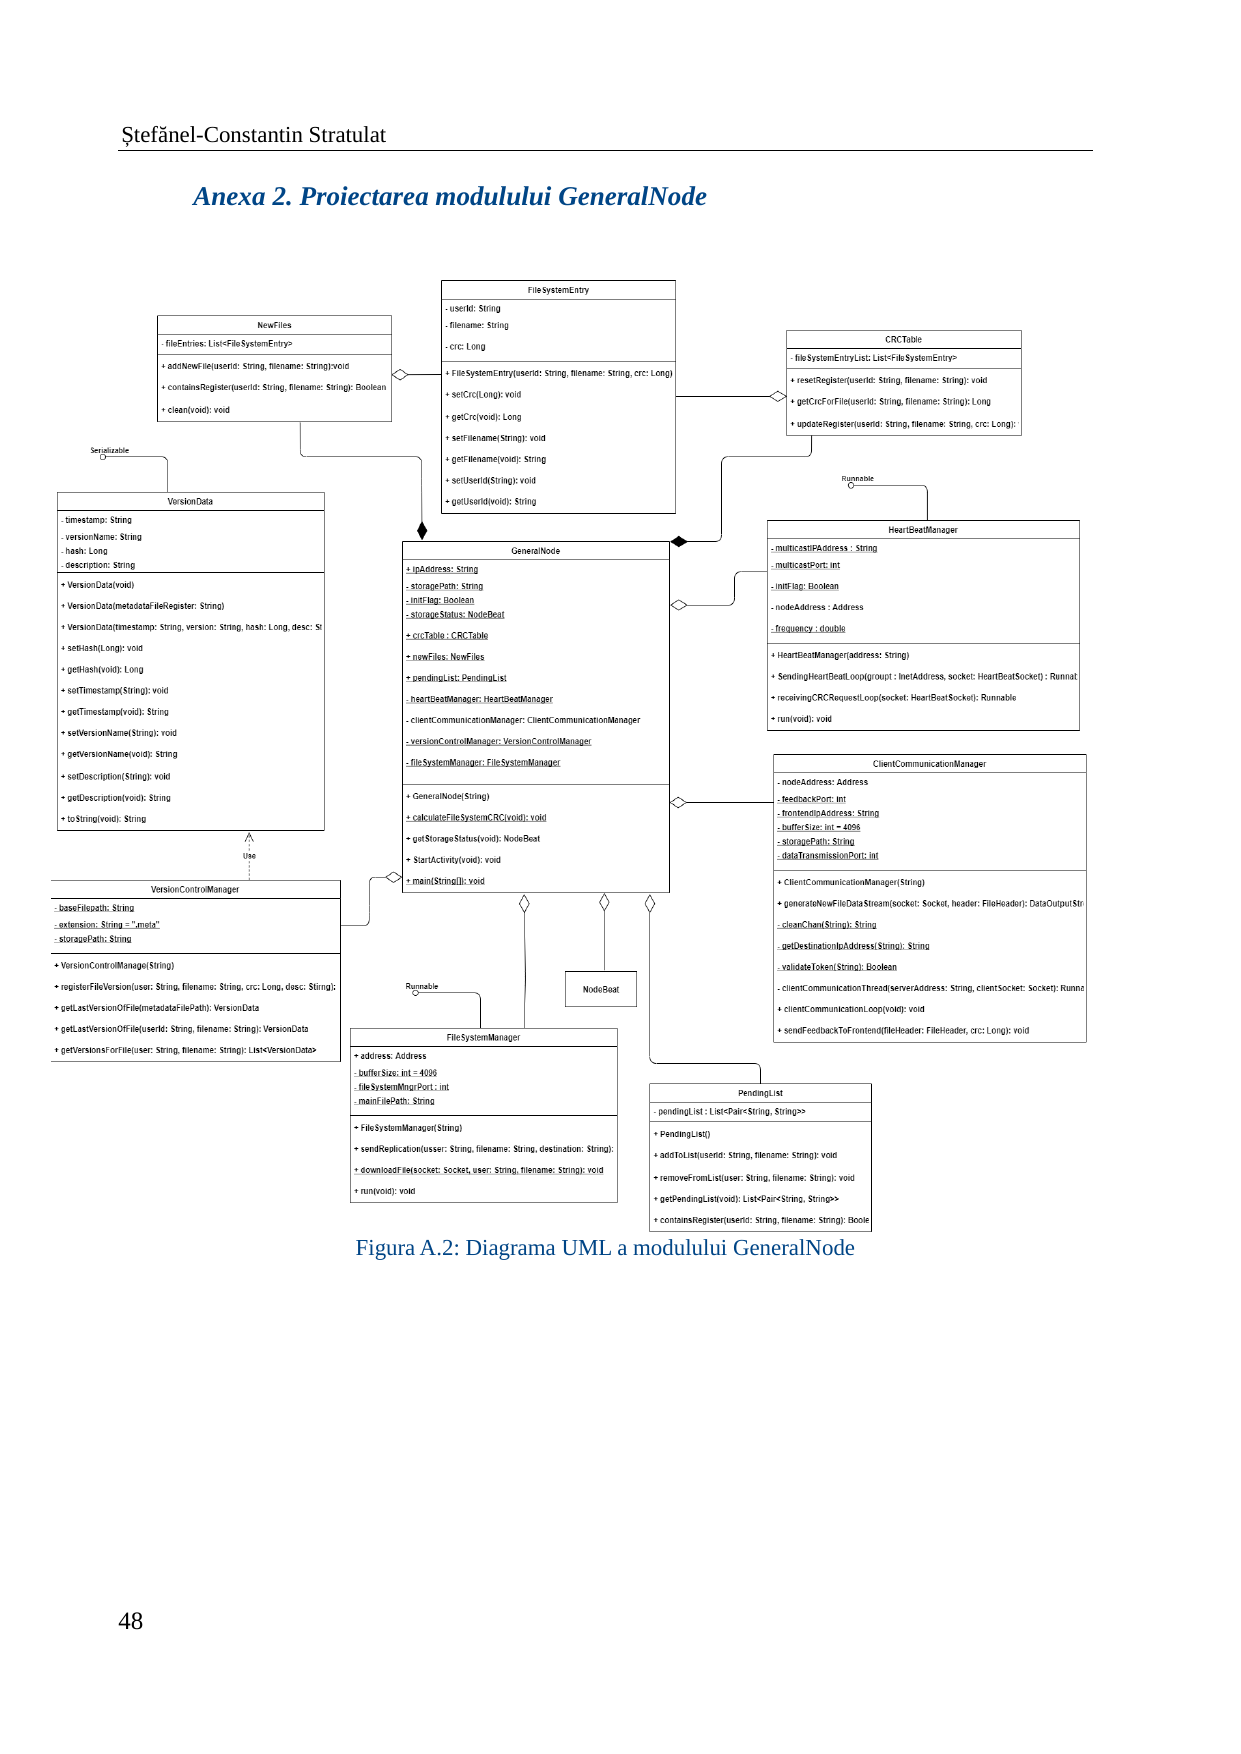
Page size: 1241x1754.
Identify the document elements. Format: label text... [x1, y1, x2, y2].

subtitle Anexa 2. Proiectarea modulului GeneralNode [193, 180, 1093, 211]
text [118, 255, 1093, 280]
text Figura A.2: Diagrama UML a modulului GeneralNode [118, 1234, 1093, 1260]
picture [51, 280, 1171, 1234]
